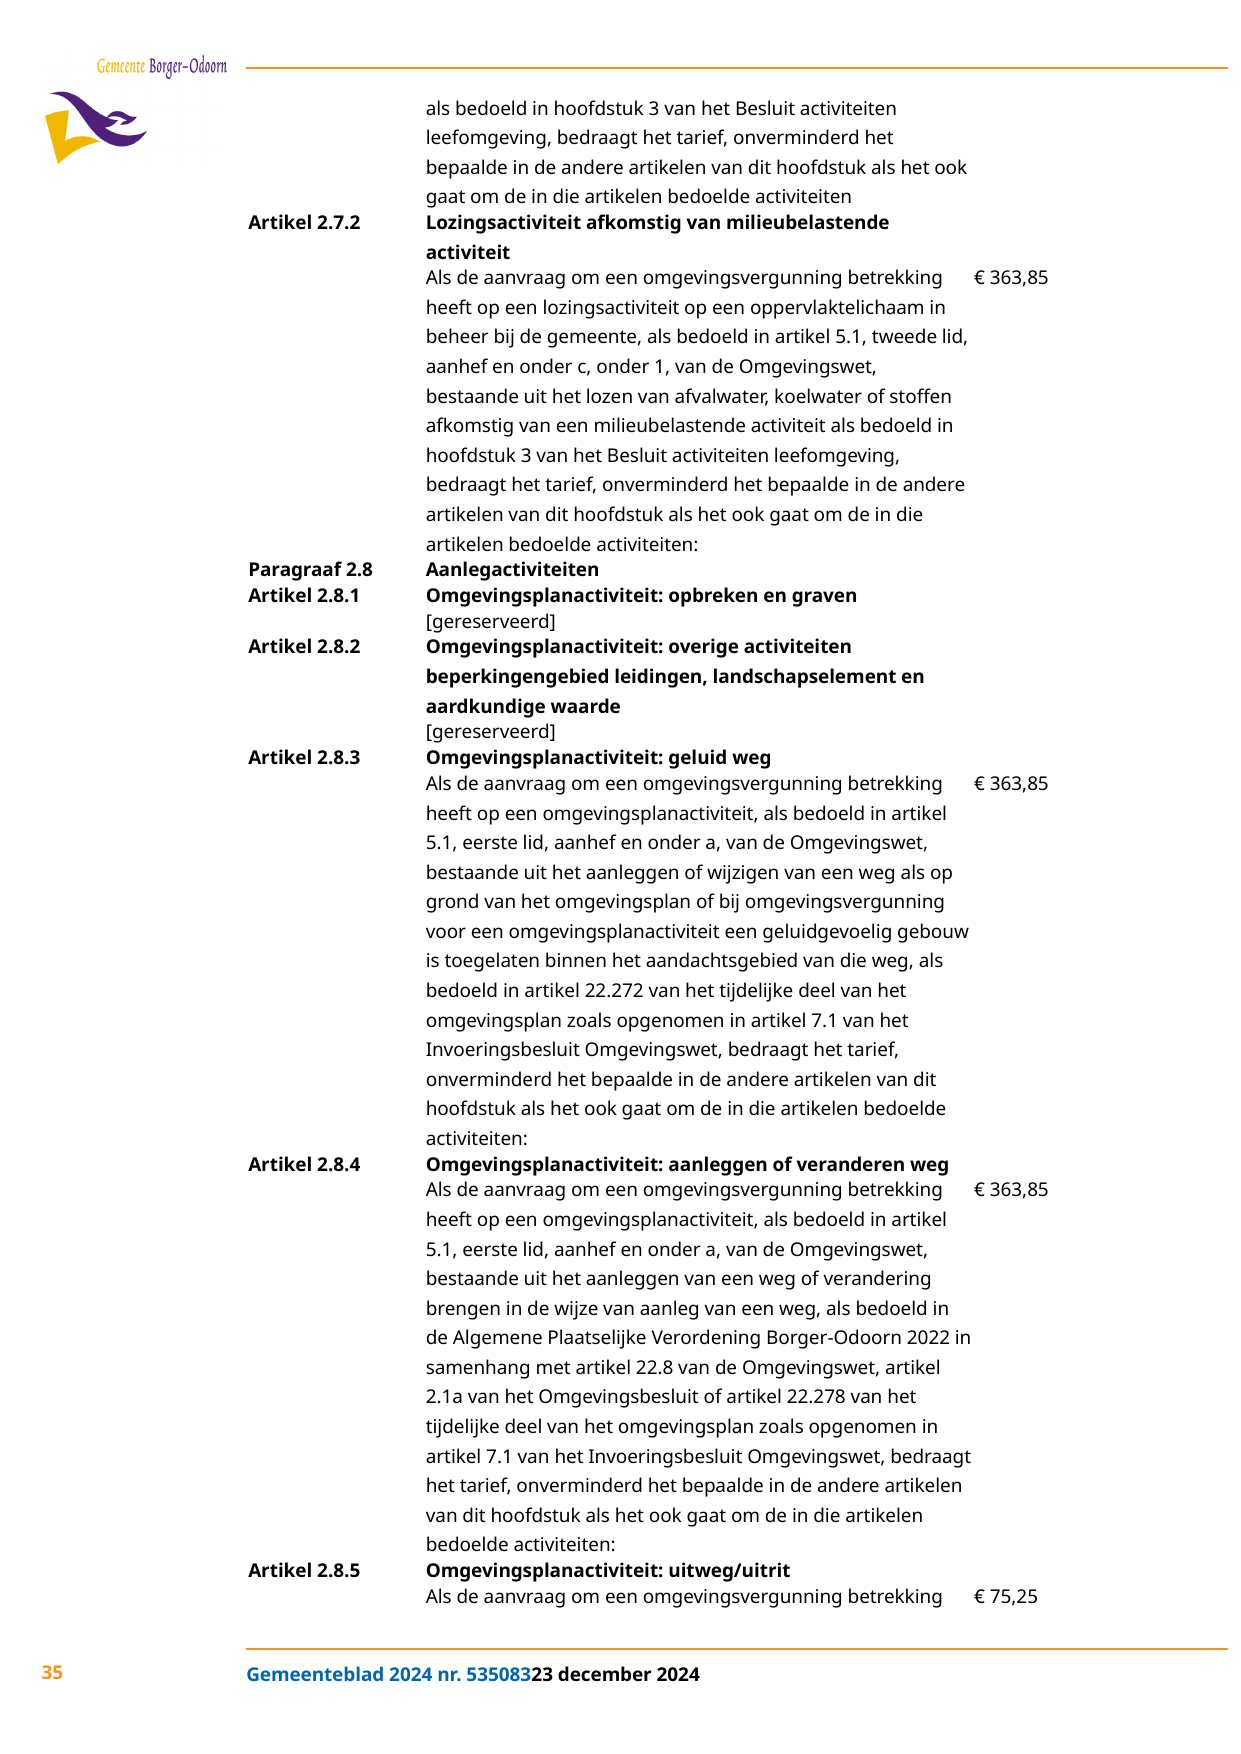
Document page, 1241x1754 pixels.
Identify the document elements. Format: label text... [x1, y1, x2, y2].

table_cell Artikel 2.8.3 [248, 744, 426, 770]
table_cell [gereserveerd] [426, 608, 974, 634]
table_cell € 363,85 [974, 265, 1152, 557]
table_cell Als de aanvraag om een omgevingsvergunning betrekking [426, 1583, 974, 1609]
table_cell [248, 608, 426, 634]
table_cell Als de aanvraag om een omgevingsvergunning betrekking heeft op een omgevingsplanactiviteit, als bedoeld in artikel 5.1, eerste lid, aanhef en onder a, van de Omgevingswet, bestaande uit het aanleggen of wijzigen van een weg als op grond van het omgevingsplan of bij omgevingsvergunning voor een omgevingsplanactiviteit een geluidgevoelig gebouw is toegelaten binnen het aandachtsgebied van die weg, als bedoeld in artikel 22.272 van het tijdelijke deel van het omgevingsplan zoals opgenomen in artikel 7.1 van het Invoeringsbesluit Omgevingswet, bedraagt het tarief, onverminderd het bepaalde in de andere artikelen van dit hoofdstuk als het ook gaat om de in die artikelen bedoelde activiteiten: [426, 770, 974, 1151]
table_cell Omgevingsplanactiviteit: overige activiteiten beperkingengebied leidingen, landschapselement en aardkundige waarde [426, 634, 974, 719]
table_cell [248, 95, 426, 209]
table_cell Lozingsactiviteit afkomstig van milieubelastende activiteit [426, 209, 974, 264]
table_cell [974, 582, 1152, 608]
table_cell [248, 1583, 426, 1609]
table_cell Artikel 2.8.2 [248, 634, 426, 719]
table_cell [248, 265, 426, 557]
table_cell Aanlegactiviteiten [426, 557, 974, 582]
table_cell [974, 209, 1152, 264]
table_cell [248, 770, 426, 1151]
table_cell Als de aanvraag om een omgevingsvergunning betrekking heeft op een lozingsactiviteit op een oppervlaktelichaam in beheer bij de gemeente, als bedoeld in artikel 5.1, tweede lid, aanhef en onder c, onder 1, van de Omgevingswet, bestaande uit het lozen van afvalwater, koelwater of stoffen afkomstig van een milieubelastende activiteit als bedoeld in hoofdstuk 3 van het Besluit activiteiten leefomgeving, bedraagt het tarief, onverminderd het bepaalde in de andere artikelen van dit hoofdstuk als het ook gaat om de in die artikelen bedoelde activiteiten: [426, 265, 974, 557]
table_cell [974, 557, 1152, 582]
table_cell Artikel 2.8.1 [248, 582, 426, 608]
table_cell [gereserveerd] [426, 719, 974, 744]
table_cell € 363,85 [974, 770, 1152, 1151]
table_cell € 363,85 [974, 1177, 1152, 1557]
table_cell [974, 1557, 1152, 1583]
table_cell € 75,25 [974, 1583, 1152, 1609]
table_cell [974, 1151, 1152, 1177]
table_cell Artikel 2.8.5 [248, 1557, 426, 1583]
table_cell [974, 744, 1152, 770]
table_cell [974, 719, 1152, 744]
table_cell als bedoeld in hoofdstuk 3 van het Besluit activiteiten leefomgeving, bedraagt het tarief, onverminderd het bepaalde in de andere artikelen van dit hoofdstuk als het ook gaat om de in die artikelen bedoelde activiteiten [426, 95, 974, 209]
table_cell [974, 634, 1152, 719]
table_cell Artikel 2.8.4 [248, 1151, 426, 1177]
picture [41, 47, 231, 172]
table_cell Artikel 2.7.2 [248, 209, 426, 264]
table_cell Omgevingsplanactiviteit: geluid weg [426, 744, 974, 770]
table_cell Paragraaf 2.8 [248, 557, 426, 582]
table_cell [248, 719, 426, 744]
table_cell Als de aanvraag om een omgevingsvergunning betrekking heeft op een omgevingsplanactiviteit, als bedoeld in artikel 5.1, eerste lid, aanhef en onder a, van de Omgevingswet, bestaande uit het aanleggen van een weg of verandering brengen in de wijze van aanleg van een weg, als bedoeld in de Algemene Plaatselijke Verordening Borger-Odoorn 2022 in samenhang met artikel 22.8 van de Omgevingswet, artikel 2.1a van het Omgevingsbesluit of artikel 22.278 van het tijdelijke deel van het omgevingsplan zoals opgenomen in artikel 7.1 van het Invoeringsbesluit Omgevingswet, bedraagt het tarief, onverminderd het bepaalde in de andere artikelen van dit hoofdstuk als het ook gaat om de in die artikelen bedoelde activiteiten: [426, 1177, 974, 1557]
table_cell Omgevingsplanactiviteit: uitweg/uitrit [426, 1557, 974, 1583]
table_cell [248, 1177, 426, 1557]
table_cell [974, 95, 1152, 209]
table_cell [974, 608, 1152, 634]
table_cell Omgevingsplanactiviteit: opbreken en graven [426, 582, 974, 608]
table_cell Omgevingsplanactiviteit: aanleggen of veranderen weg [426, 1151, 974, 1177]
